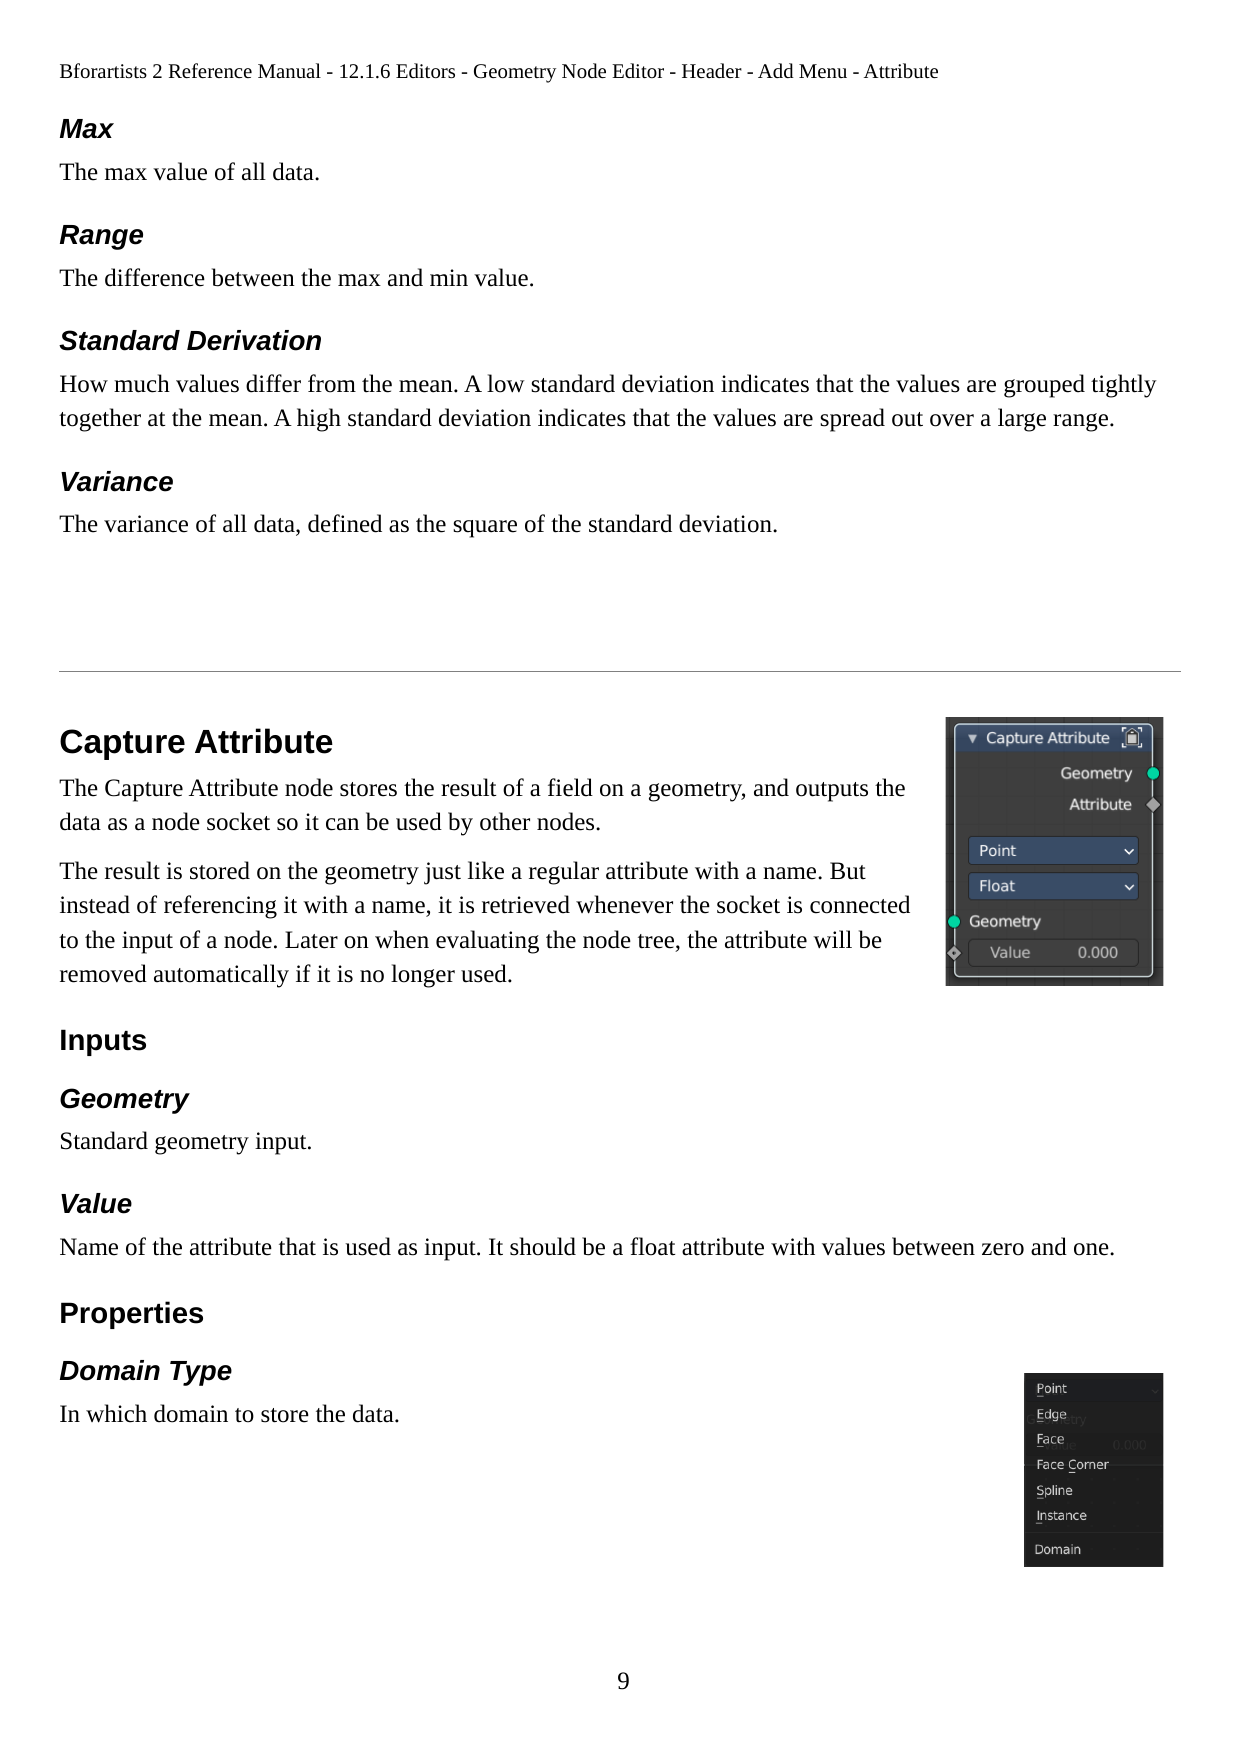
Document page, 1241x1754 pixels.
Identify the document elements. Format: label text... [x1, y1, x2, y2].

text The difference between the max and min value. [59, 263, 1181, 292]
text In which domain to store the data. [59, 1399, 1024, 1428]
subtitle Max [59, 113, 1181, 144]
subtitle Range [59, 218, 1181, 250]
text Name of the attribute that is used as input. It should be a float attribute with values between zero and one. [59, 1232, 1181, 1261]
subtitle Value [59, 1188, 1181, 1220]
text How much values differ from the mean. A low standard deviation indicates that the values are grouped tightly together at the mean. A high standard deviation indicates that the values are spread out over a large range. [59, 369, 1181, 432]
subtitle Properties [59, 1296, 1181, 1330]
text The result is stored on the geometry just like a regular attribute with a name. But instead of referencing it with a name, it is retrieved whenever the socket is connected to the input of a node. Later on when evaluating the node tree, the attribute will be removed automatically if it is no longer used. [59, 856, 1181, 988]
picture [945, 717, 1164, 986]
text Standard geometry input. [59, 1126, 1181, 1155]
subtitle Geometry [59, 1082, 1181, 1114]
subtitle Capture Attribute [59, 721, 945, 760]
subtitle Standard Derivation [59, 324, 1181, 356]
picture [1024, 1373, 1164, 1567]
subtitle Variance [59, 465, 1181, 497]
subtitle Domain Type [59, 1355, 1181, 1387]
subtitle Inputs [59, 1023, 1181, 1057]
text The max value of all data. [59, 157, 1181, 186]
text The variance of all data, defined as the square of the standard deviation. [59, 509, 1181, 538]
text The Capture Attribute node stores the result of a field on a geometry, and outputs the data as a node socket so it can be used by other nodes. [59, 773, 945, 836]
subtitle [1164, 721, 1181, 760]
